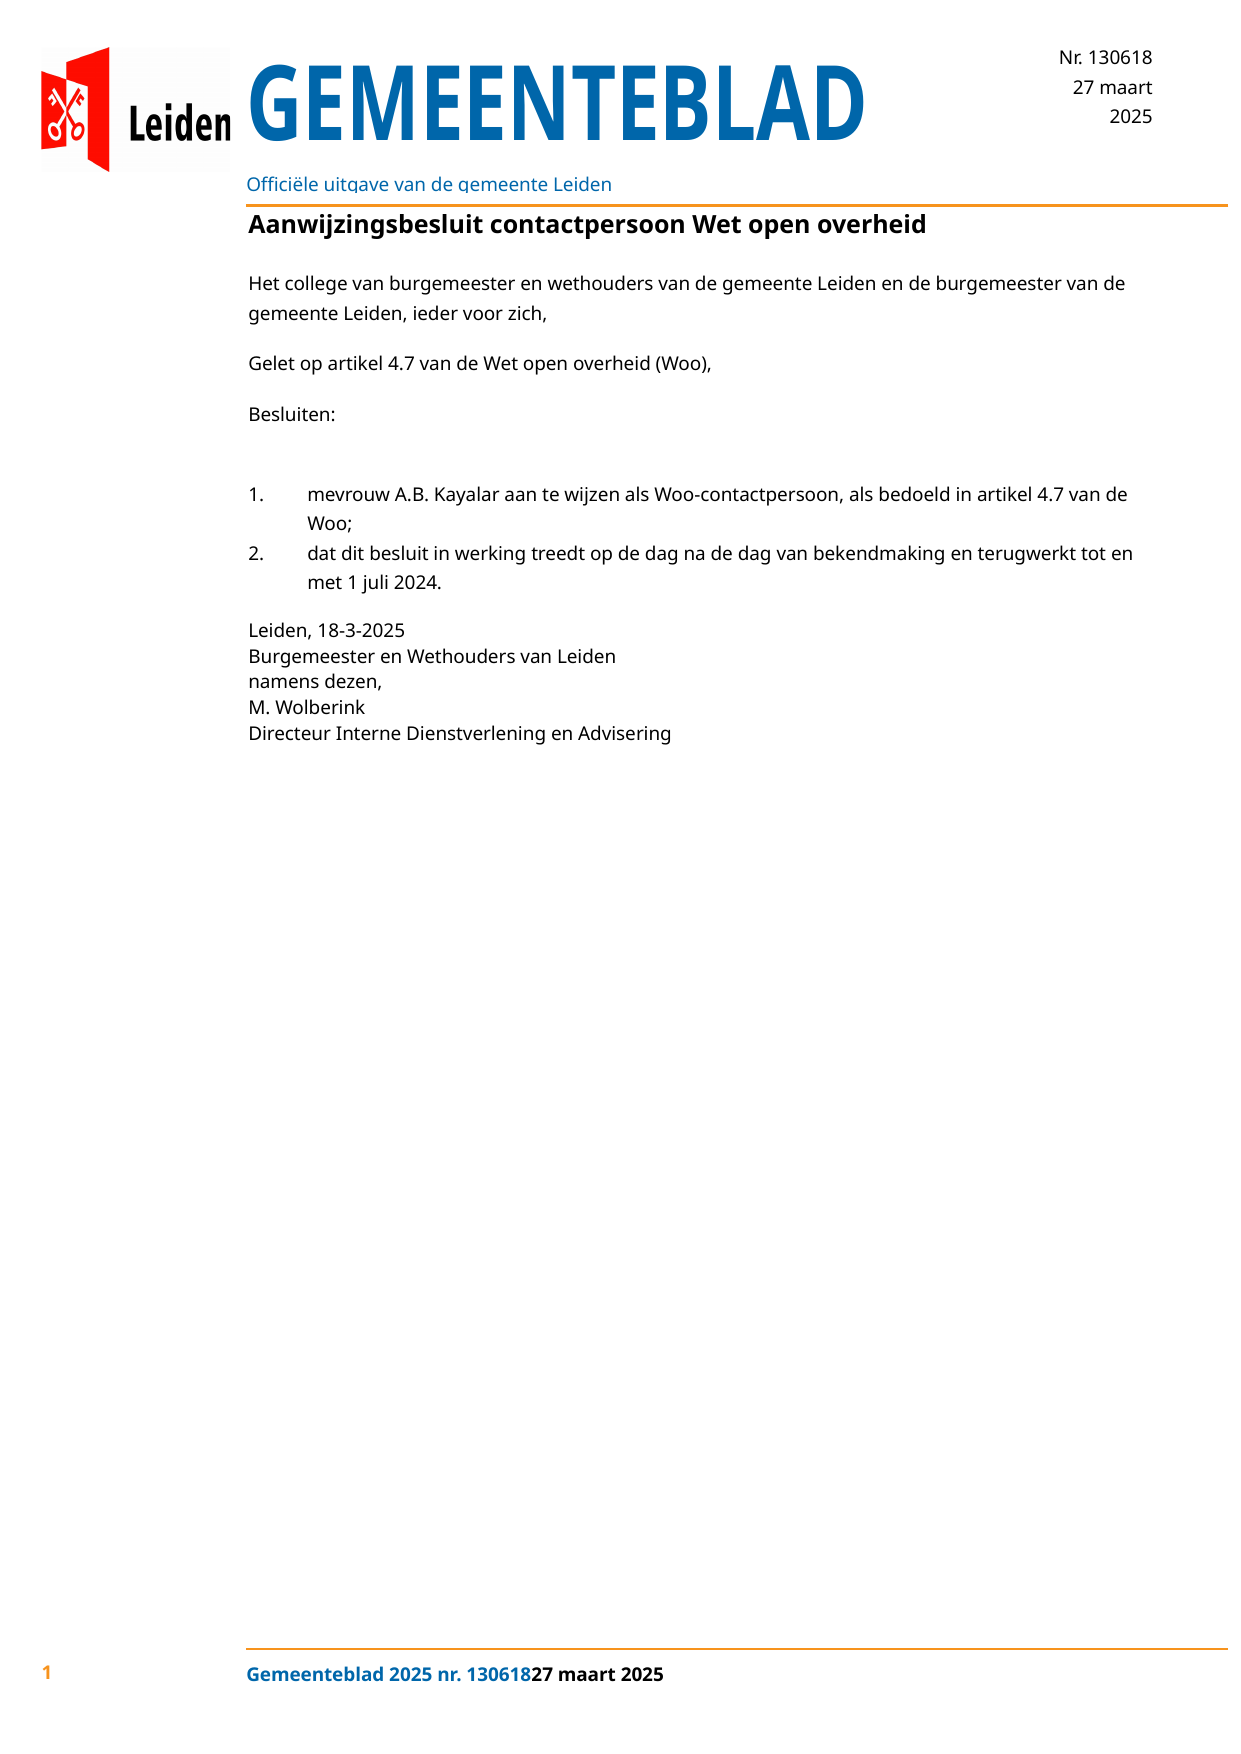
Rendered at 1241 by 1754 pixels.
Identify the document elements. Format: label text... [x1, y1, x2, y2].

text namens dezen, [248, 669, 1152, 694]
list mevrouw A.B. Kayalar aan te wijzen als Woo-contactpersoon, als bedoeld in artikel 4.7 van de Woo; [248, 481, 1152, 536]
text Leiden, 18-3-2025 [248, 617, 1152, 643]
text Het college van burgemeester en wethouders van de gemeente Leiden en de burgemeester van de gemeente Leiden, ieder voor zich, [248, 270, 1152, 326]
text Burgemeester en Wethouders van Leiden [248, 643, 1152, 669]
text Besluiten: [248, 401, 1152, 426]
text Directeur Interne Dienstverlening en Advisering [248, 720, 1152, 746]
list dat dit besluit in werking treedt op de dag na de dag van bekendmaking en terugwerkt tot en met 1 juli 2024. [248, 540, 1152, 595]
text Gelet op artikel 4.7 van de Wet open overheid (Woo), [248, 350, 1152, 376]
picture [41, 47, 231, 172]
text M. Wolberink [248, 694, 1152, 720]
text Aanwijzingsbesluit contactpersoon Wet open overheid [248, 207, 1152, 241]
